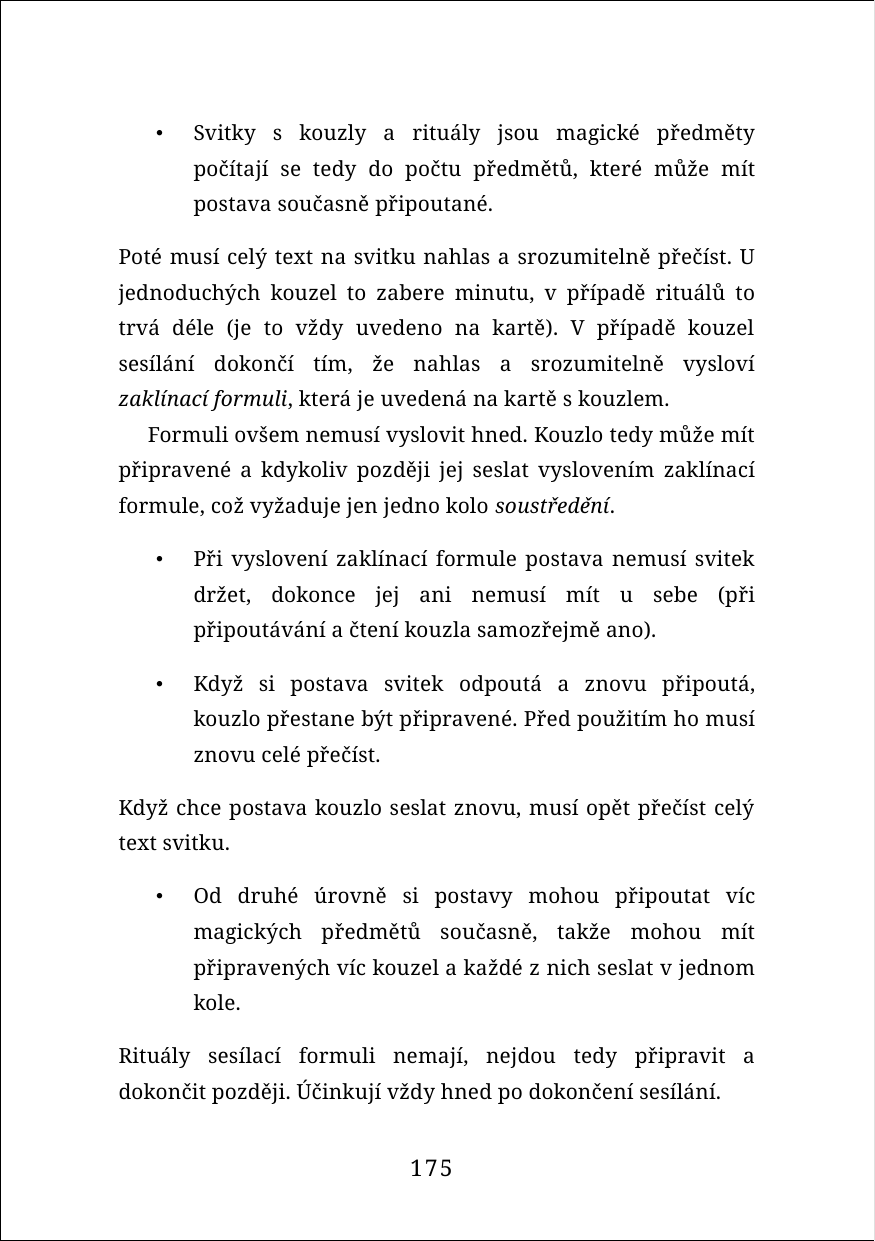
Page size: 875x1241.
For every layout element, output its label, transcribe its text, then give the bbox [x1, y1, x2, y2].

list Když si postava svitek odpoutá a znovu připoutá, kouzlo přestane být připravené. Před použitím ho musí znovu celé přečíst. [156, 669, 756, 768]
text Rituály sesílací formuli nemají, nejdou tedy připravit a dokončit později. Účinkují vždy hned po dokončení sesílání. [118, 1041, 756, 1105]
list Při vyslovení zaklínací formule postava nemusí svitek držet, dokonce jej ani nemusí mít u sebe (při připoutávání a čtení kouzla samozřejmě ano). [156, 544, 756, 644]
list Svitky s kouzly a rituály jsou magické předměty počítají se tedy do počtu předmětů, které může mít postava současně připoutané. [156, 118, 756, 218]
text Poté musí celý text na svitku nahlas a srozumitelně přečíst. U jednoduchých kouzel to zabere minutu, v případě rituálů to trvá déle (je to vždy uvedeno na kartě). V případě kouzel sesílání dokončí tím, že nahlas a srozumitelně vysloví zaklínací formuli, která je uvedená na kartě s kouzlem. Formuli ovšem nemusí vyslovit hned. Kouzlo tedy může mít připravené a kdykoliv později jej seslat vyslovením zaklínací formule, což vyžaduje jen jedno kolo soustředění. [118, 242, 756, 519]
list Od druhé úrovně si postavy mohou připoutat víc magických předmětů současně, takže mohou mít připravených víc kouzel a každé z nich seslat v jednom kole. [156, 882, 756, 1017]
text Když chce postava kouzlo seslat znovu, musí opět přečíst celý text svitku. [118, 793, 756, 857]
